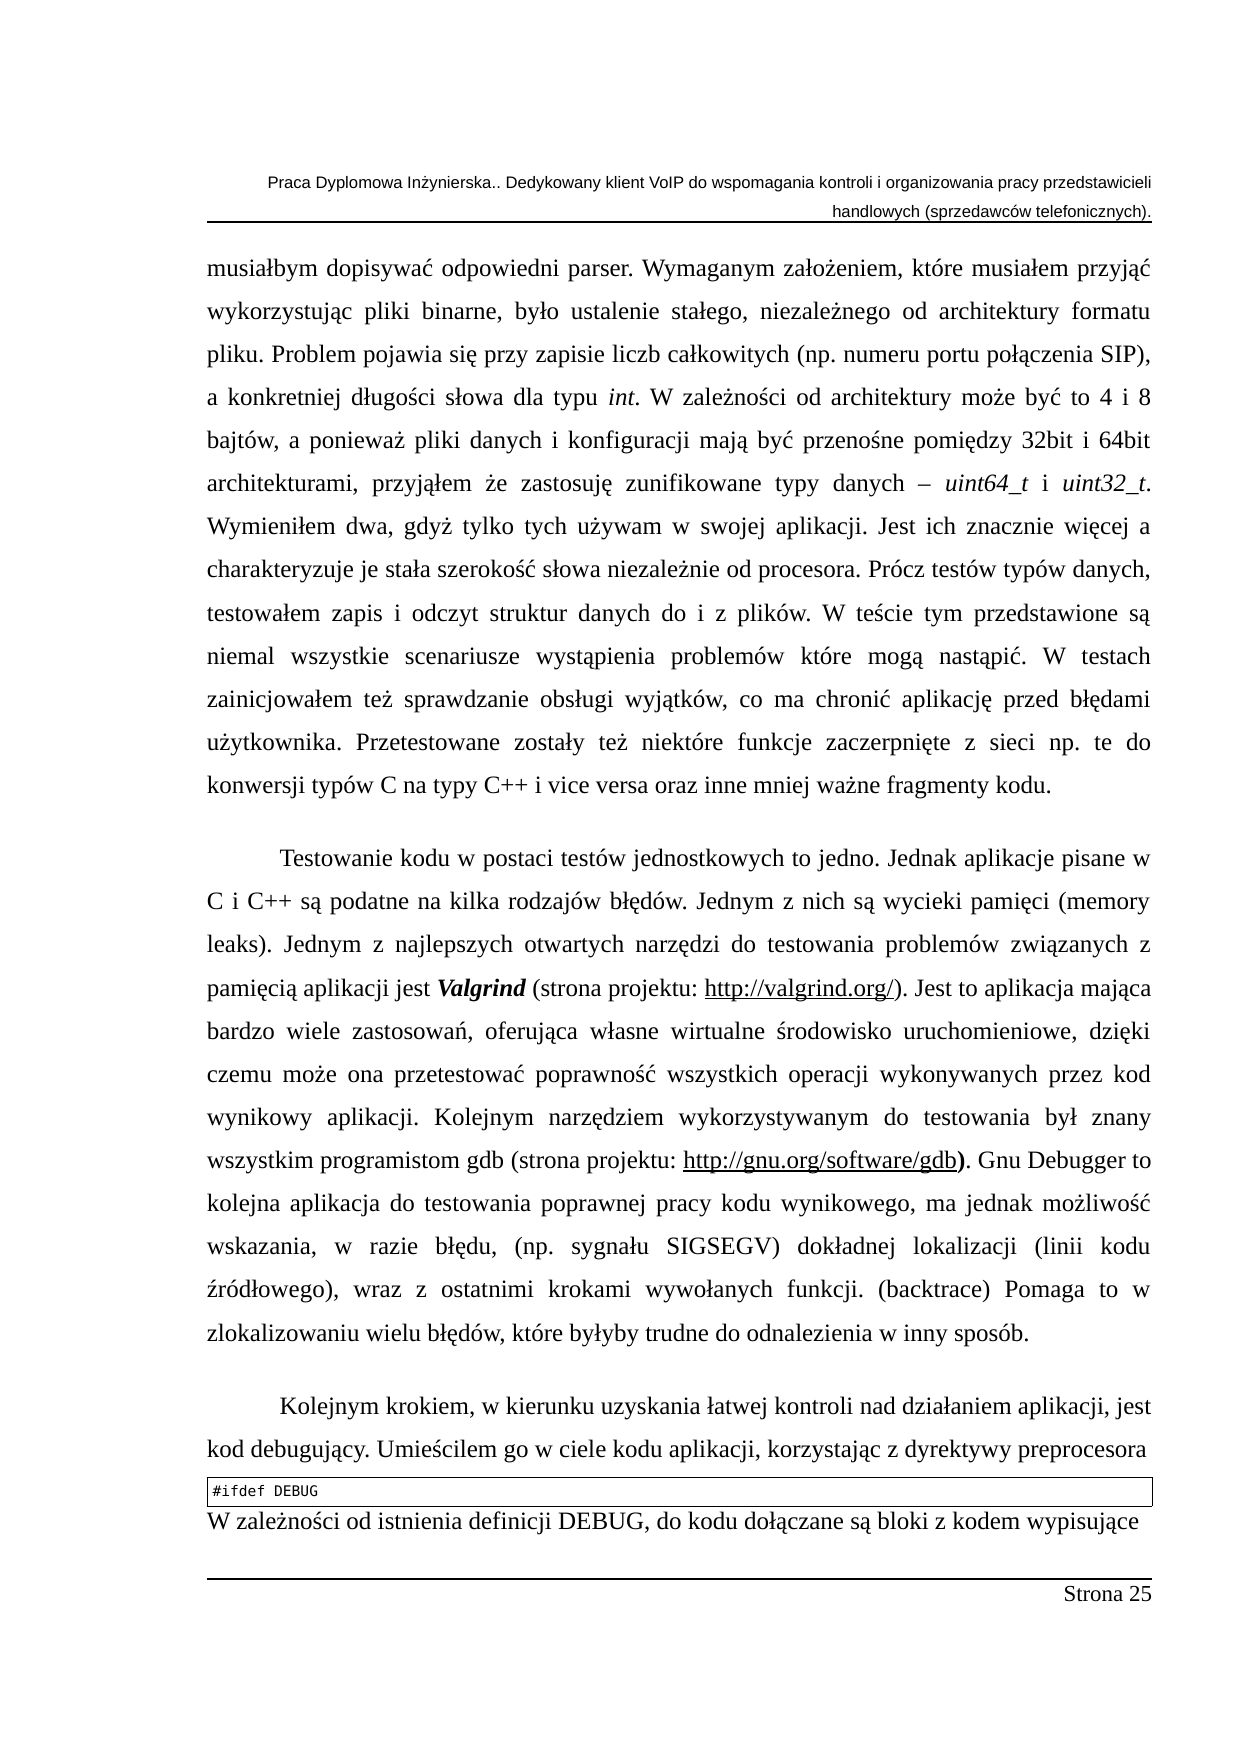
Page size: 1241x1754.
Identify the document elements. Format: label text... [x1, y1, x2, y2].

text W zależności od istnienia definicji DEBUG, do kodu dołączane są bloki z kodem wypisujące [207, 1507, 1152, 1534]
text Testowanie kodu w postaci testów jednostkowych to jedno. Jednak aplikacje pisane w C i C++ są podatne na kilka rodzajów błędów. Jednym z nich są wycieki pamięci (memory leaks). Jednym z najlepszych otwartych narzędzi do testowania problemów związanych z pamięcią aplikacji jest Valgrind (strona projektu: http://valgrind.org/). Jest to aplikacja mająca bardzo wiele zastosowań, oferująca własne wirtualne środowisko uruchomieniowe, dzięki czemu może ona przetestować poprawność wszystkich operacji wykonywanych przez kod wynikowy aplikacji. Kolejnym narzędziem wykorzystywanym do testowania był znany wszystkim programistom gdb (strona projektu: http://gnu.org/software/gdb). Gnu Debugger to kolejna aplikacja do testowania poprawnej pracy kodu wynikowego, ma jednak możliwość wskazania, w razie błędu, (np. sygnału SIGSEGV) dokładnej lokalizacji (linii kodu źródłowego), wraz z ostatnimi krokami wywołanych funkcji. (backtrace) Pomaga to w zlokalizowaniu wielu błędów, które byłyby trudne do odnalezienia w inny sposób. [207, 843, 1152, 1346]
text musiałbym dopisywać odpowiedni parser. Wymaganym założeniem, które musiałem przyjąć wykorzystując pliki binarne, było ustalenie stałego, niezależnego od architektury formatu pliku. Problem pojawia się przy zapisie liczb całkowitych (np. numeru portu połączenia SIP), a konkretniej długości słowa dla typu int. W zależności od architektury może być to 4 i 8 bajtów, a ponieważ pliki danych i konfiguracji mają być przenośne pomiędzy 32bit i 64bit architekturami, przyjąłem że zastosuję zunifikowane typy danych – uint64_t i uint32_t. Wymieniłem dwa, gdyż tylko tych używam w swojej aplikacji. Jest ich znacznie więcej a charakteryzuje je stała szerokość słowa niezależnie od procesora. Prócz testów typów danych, testowałem zapis i odczyt struktur danych do i z plików. W teście tym przedstawione są niemal wszystkie scenariusze wystąpienia problemów które mogą nastąpić. W testach zainicjowałem też sprawdzanie obsługi wyjątków, co ma chronić aplikację przed błędami użytkownika. Przetestowane zostały też niektóre funkcje zaczerpnięte z sieci np. te do konwersji typów C na typy C++ i vice versa oraz inne mniej ważne fragmenty kodu. [207, 253, 1152, 799]
table_header #ifdef DEBUG [208, 1478, 1152, 1506]
text Kolejnym krokiem, w kierunku uzyskania łatwej kontroli nad działaniem aplikacji, jest kod debugujący. Umieścilem go w ciele kodu aplikacji, korzystając z dyrektywy preprocesora [207, 1391, 1152, 1463]
